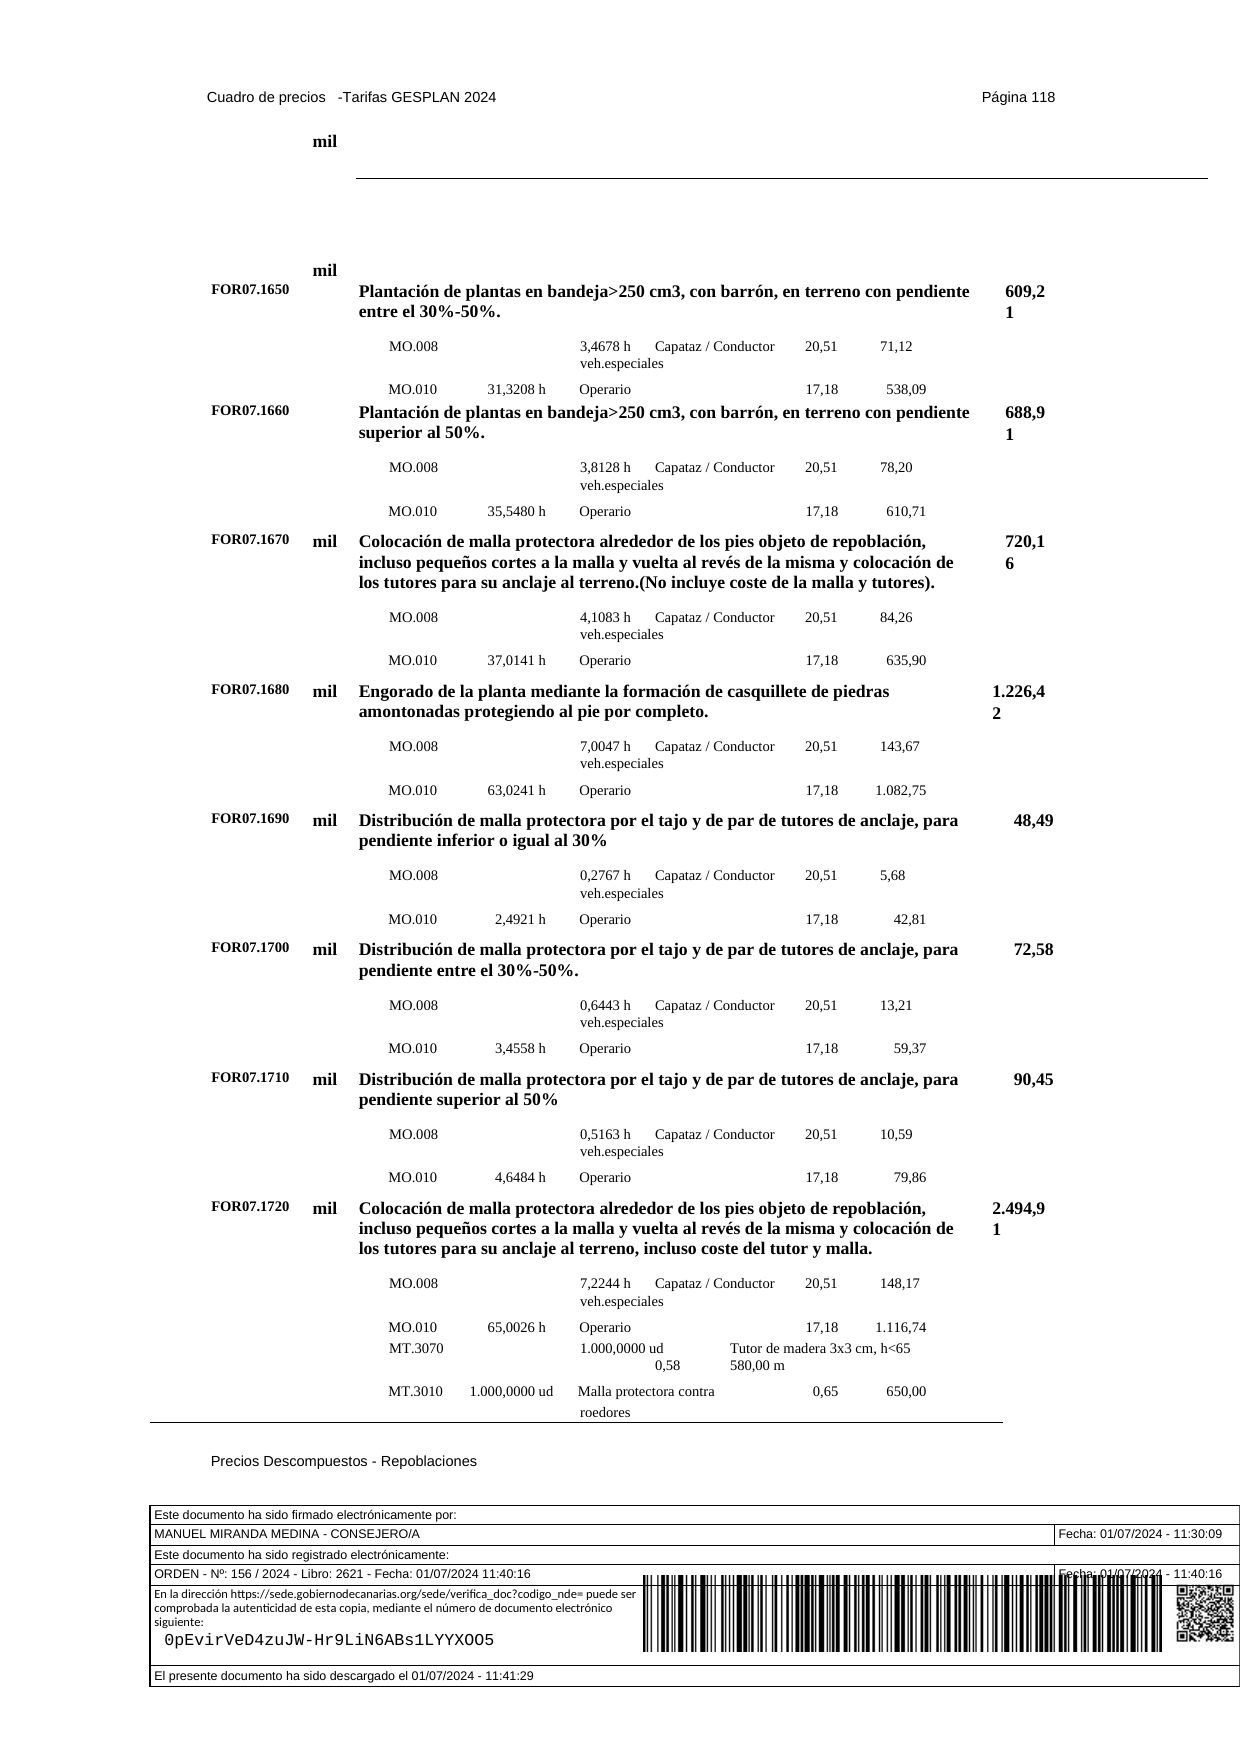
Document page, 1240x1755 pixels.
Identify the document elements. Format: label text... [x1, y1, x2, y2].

table_cell mil [313, 681, 358, 810]
table_cell 48,49 [992, 810, 1053, 939]
table_cell FOR07.1670 [211, 531, 312, 681]
table_cell FOR07.1710 [211, 1068, 312, 1197]
table_header Plantación de plantas en bandeja>250 cm3, con barrón, en terreno con pendiente entre el 30%-50%. MO.008 3,4678 h Capataz / Conductor 20,51 71,12 veh.especiales MO.010 31,3208 h Operario 17,18 538,09 [359, 281, 992, 402]
table_cell 90,45 [992, 1068, 1053, 1197]
table_cell FOR07.1690 [211, 810, 312, 939]
table_cell mil [313, 531, 358, 681]
table_cell mil [313, 1198, 358, 1422]
table_cell Engorado de la planta mediante la formación de casquillete de piedras amontonadas protegiendo al pie por completo. MO.008 7,0047 h Capataz / Conductor 20,51 143,67 veh.especiales MO.010 63,0241 h Operario 17,18 1.082,75 [359, 681, 992, 810]
table_cell Plantación de plantas en bandeja>250 cm3, con barrón, en terreno con pendiente superior al 50%. MO.008 3,8128 h Capataz / Conductor 20,51 78,20 veh.especiales MO.010 35,5480 h Operario 17,18 610,71 [359, 402, 992, 531]
table_cell Distribución de malla protectora por el tajo y de par de tutores de anclaje, para pendiente superior al 50% MO.008 0,5163 h Capataz / Conductor 20,51 10,59 veh.especiales MO.010 4,6484 h Operario 17,18 79,86 [359, 1068, 992, 1197]
table_cell 1.226,42 [992, 681, 1053, 810]
table_cell mil [313, 810, 358, 939]
table_cell 720,16 [992, 531, 1053, 681]
table_header 609,21 [992, 281, 1053, 402]
table_header [313, 281, 358, 402]
table_cell Distribución de malla protectora por el tajo y de par de tutores de anclaje, para pendiente inferior o igual al 30% MO.008 0,2767 h Capataz / Conductor 20,51 5,68 veh.especiales MO.010 2,4921 h Operario 17,18 42,81 [359, 810, 992, 939]
table_cell FOR07.1720 [211, 1198, 312, 1422]
table_cell Colocación de malla protectora alrededor de los pies objeto de repoblación, incluso pequeños cortes a la malla y vuelta al revés de la misma y colocación de los tutores para su anclaje al terreno.(No incluye coste de la malla y tutores). MO.008 4,1083 h Capataz / Conductor 20,51 84,26 veh.especiales MO.010 37,0141 h Operario 17,18 635,90 [359, 531, 992, 681]
table_cell FOR07.1700 [211, 939, 312, 1068]
table_cell 2.494,91 [992, 1198, 1053, 1423]
text Precios Descompuestos - Repoblaciones [211, 1452, 1089, 1469]
table_header FOR07.1650 [211, 281, 312, 402]
table_cell mil [313, 1068, 358, 1197]
table_cell Colocación de malla protectora alrededor de los pies objeto de repoblación, incluso pequeños cortes a la malla y vuelta al revés de la misma y colocación de los tutores para su anclaje al terreno, incluso coste del tutor y malla. MO.008 7,2244 h Capataz / Conductor 20,51 148,17 veh.especiales MO.010 65,0026 h Operario 17,18 1.116,74 MT.3070 1.000,0000 ud Tutor de madera 3x3 cm, h<65 0,58 580,00 m MT.3010 1.000,0000 ud Malla protectora contra 0,65 650,00 roedores [359, 1198, 992, 1422]
table_cell FOR07.1680 [211, 681, 312, 810]
table_cell 688,91 [992, 402, 1053, 531]
table_cell Distribución de malla protectora por el tajo y de par de tutores de anclaje, para pendiente entre el 30%-50%. MO.008 0,6443 h Capataz / Conductor 20,51 13,21 veh.especiales MO.010 3,4558 h Operario 17,18 59,37 [359, 939, 992, 1068]
table_cell mil [313, 939, 358, 1068]
table_cell 72,58 [992, 939, 1053, 1068]
table_cell FOR07.1660 [211, 402, 312, 531]
table_cell [313, 402, 358, 531]
